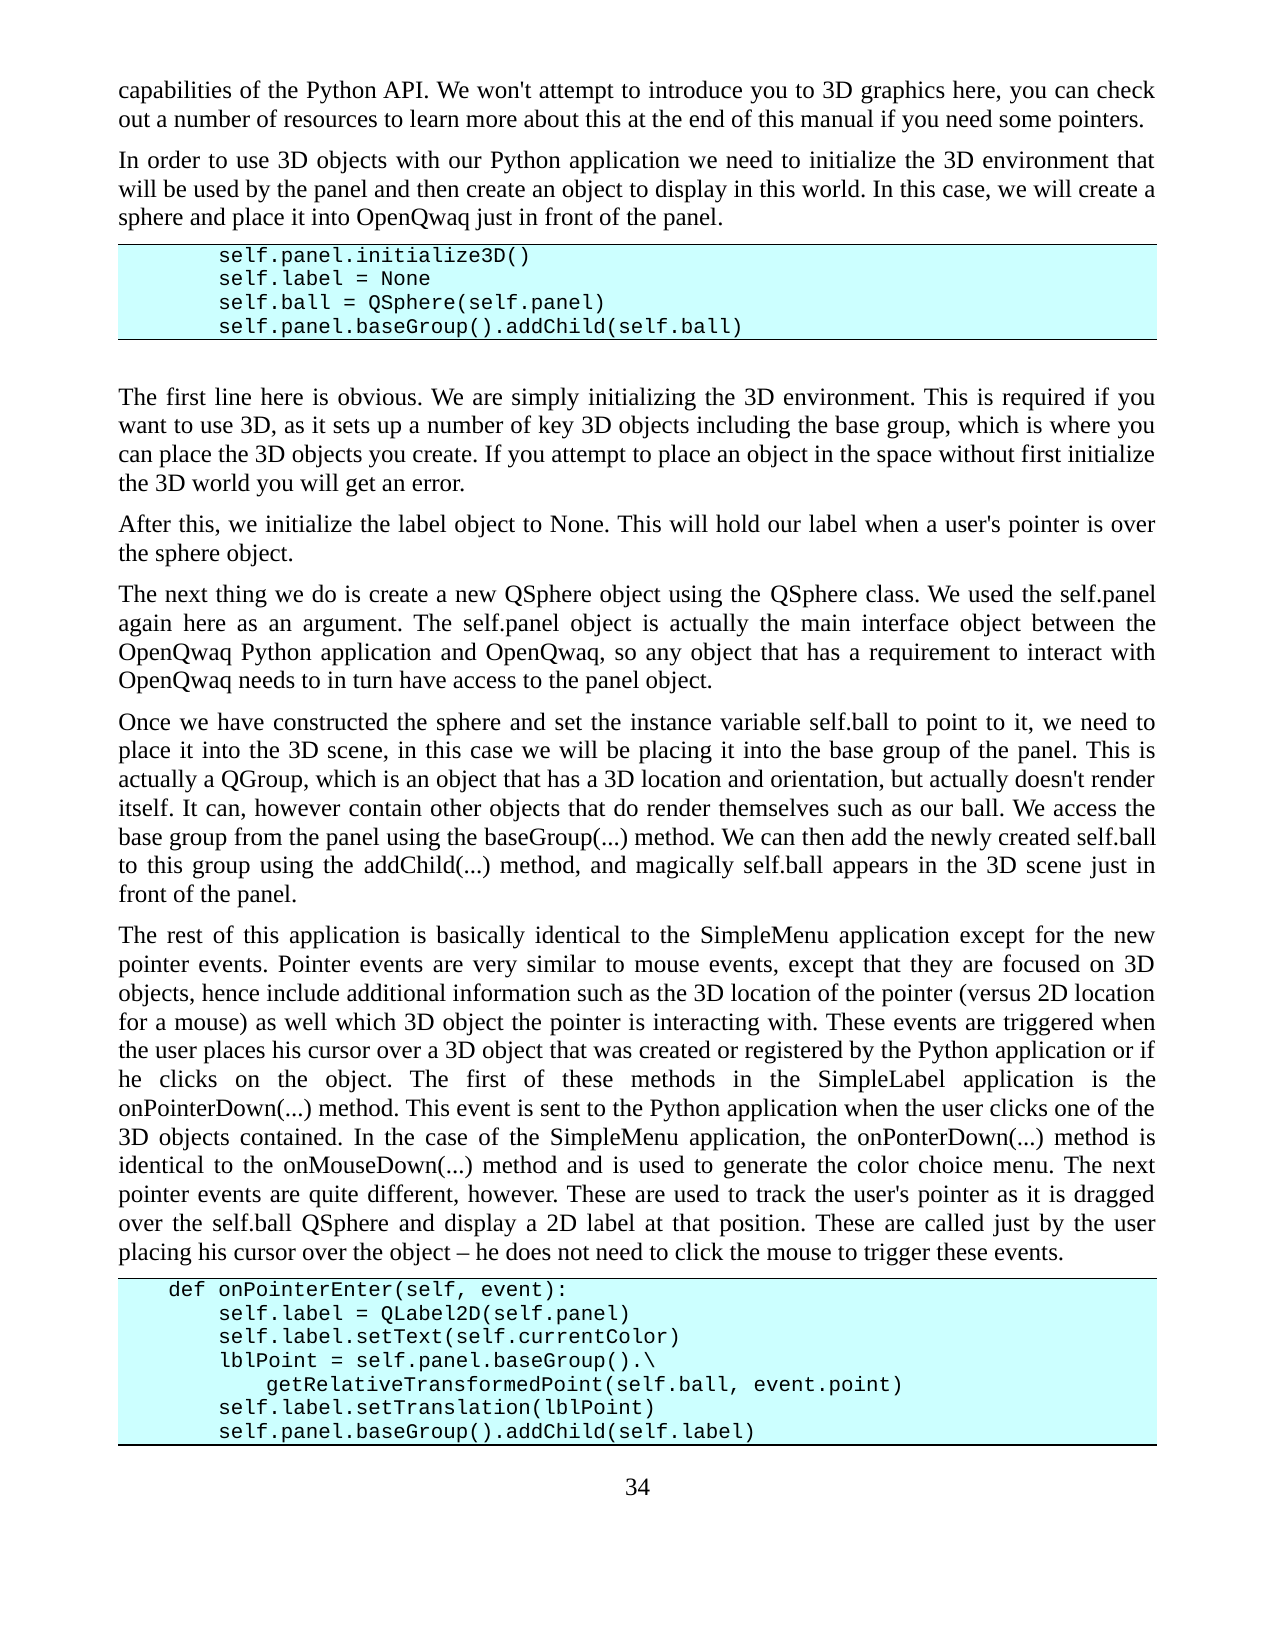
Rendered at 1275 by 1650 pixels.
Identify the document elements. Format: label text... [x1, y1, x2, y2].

text getRelativeTransformedPoint(self.ball, event.point) [118, 1373, 1157, 1397]
text self.panel.baseGroup().addChild(self.label) [118, 1420, 1157, 1444]
text self.panel.initialize3D() [118, 245, 1157, 268]
text In order to use 3D objects with our Python application we need to initialize the 3D environment that will be used by the panel and then create an object to display in this world. In this case, we will create a sphere and place it into OpenQwaq just in front of the panel. [118, 145, 1157, 231]
text self.label.setTranslation(lblPoint) [118, 1397, 1157, 1420]
text After this, we initialize the label object to None. This will hold our label when a user's pointer is over the sphere object. [118, 509, 1157, 567]
text self.panel.baseGroup().addChild(self.ball) [118, 315, 1157, 339]
text def onPointerEnter(self, event): [118, 1279, 1157, 1303]
text Once we have constructed the sphere and set the instance variable self.ball to point to it, we need to place it into the 3D scene, in this case we will be placing it into the base group of the panel. This is actually a QGroup, which is an object that has a 3D location and orientation, but actually doesn't render itself. It can, however contain other objects that do render themselves such as our ball. We access the base group from the panel using the baseGroup(...) method. We can then add the newly created self.ball to this group using the addChild(...) method, and magically self.ball appears in the 3D scene just in front of the panel. [118, 707, 1157, 908]
text self.ball = QSphere(self.panel) [118, 292, 1157, 315]
text capabilities of the Python API. We won't attempt to introduce you to 3D graphics here, you can check out a number of resources to learn more about this at the end of this manual if you need some pointers. [118, 75, 1157, 132]
text The next thing we do is create a new QSphere object using the QSphere class. We used the self.panel again here as an argument. The self.panel object is actually the main interface object between the OpenQwaq Python application and OpenQwaq, so any object that has a requirement to interact with OpenQwaq needs to in turn have access to the panel object. [118, 579, 1157, 694]
text lblPoint = self.panel.baseGroup().\ [118, 1350, 1157, 1373]
text self.label.setText(self.currentColor) [118, 1326, 1157, 1350]
text self.label = None [118, 268, 1157, 292]
text The first line here is obvious. We are simply initializing the 3D environment. This is required if you want to use 3D, as it sets up a number of key 3D objects including the base group, which is where you can place the 3D objects you create. If you attempt to place an object in the space without first initialize the 3D world you will get an error. [118, 382, 1157, 497]
text self.label = QLabel2D(self.panel) [118, 1303, 1157, 1326]
text The rest of this application is basically identical to the SimpleMenu application except for the new pointer events. Pointer events are very similar to mouse events, except that they are focused on 3D objects, hence include additional information such as the 3D location of the pointer (versus 2D location for a mouse) as well which 3D object the pointer is interacting with. These events are triggered when the user places his cursor over a 3D object that was created or registered by the Python application or if he clicks on the object. The first of these methods in the SimpleLabel application is the onPointerDown(...) method. This event is sent to the Python application when the user clicks one of the 3D objects contained. In the case of the SimpleMenu application, the onPonterDown(...) method is identical to the onMouseDown(...) method and is used to generate the color choice menu. The next pointer events are quite different, however. These are used to track the user's pointer as it is dragged over the self.ball QSphere and display a 2D label at that position. These are called just by the user placing his cursor over the object – he does not need to click the mouse to trigger these events. [118, 920, 1157, 1265]
